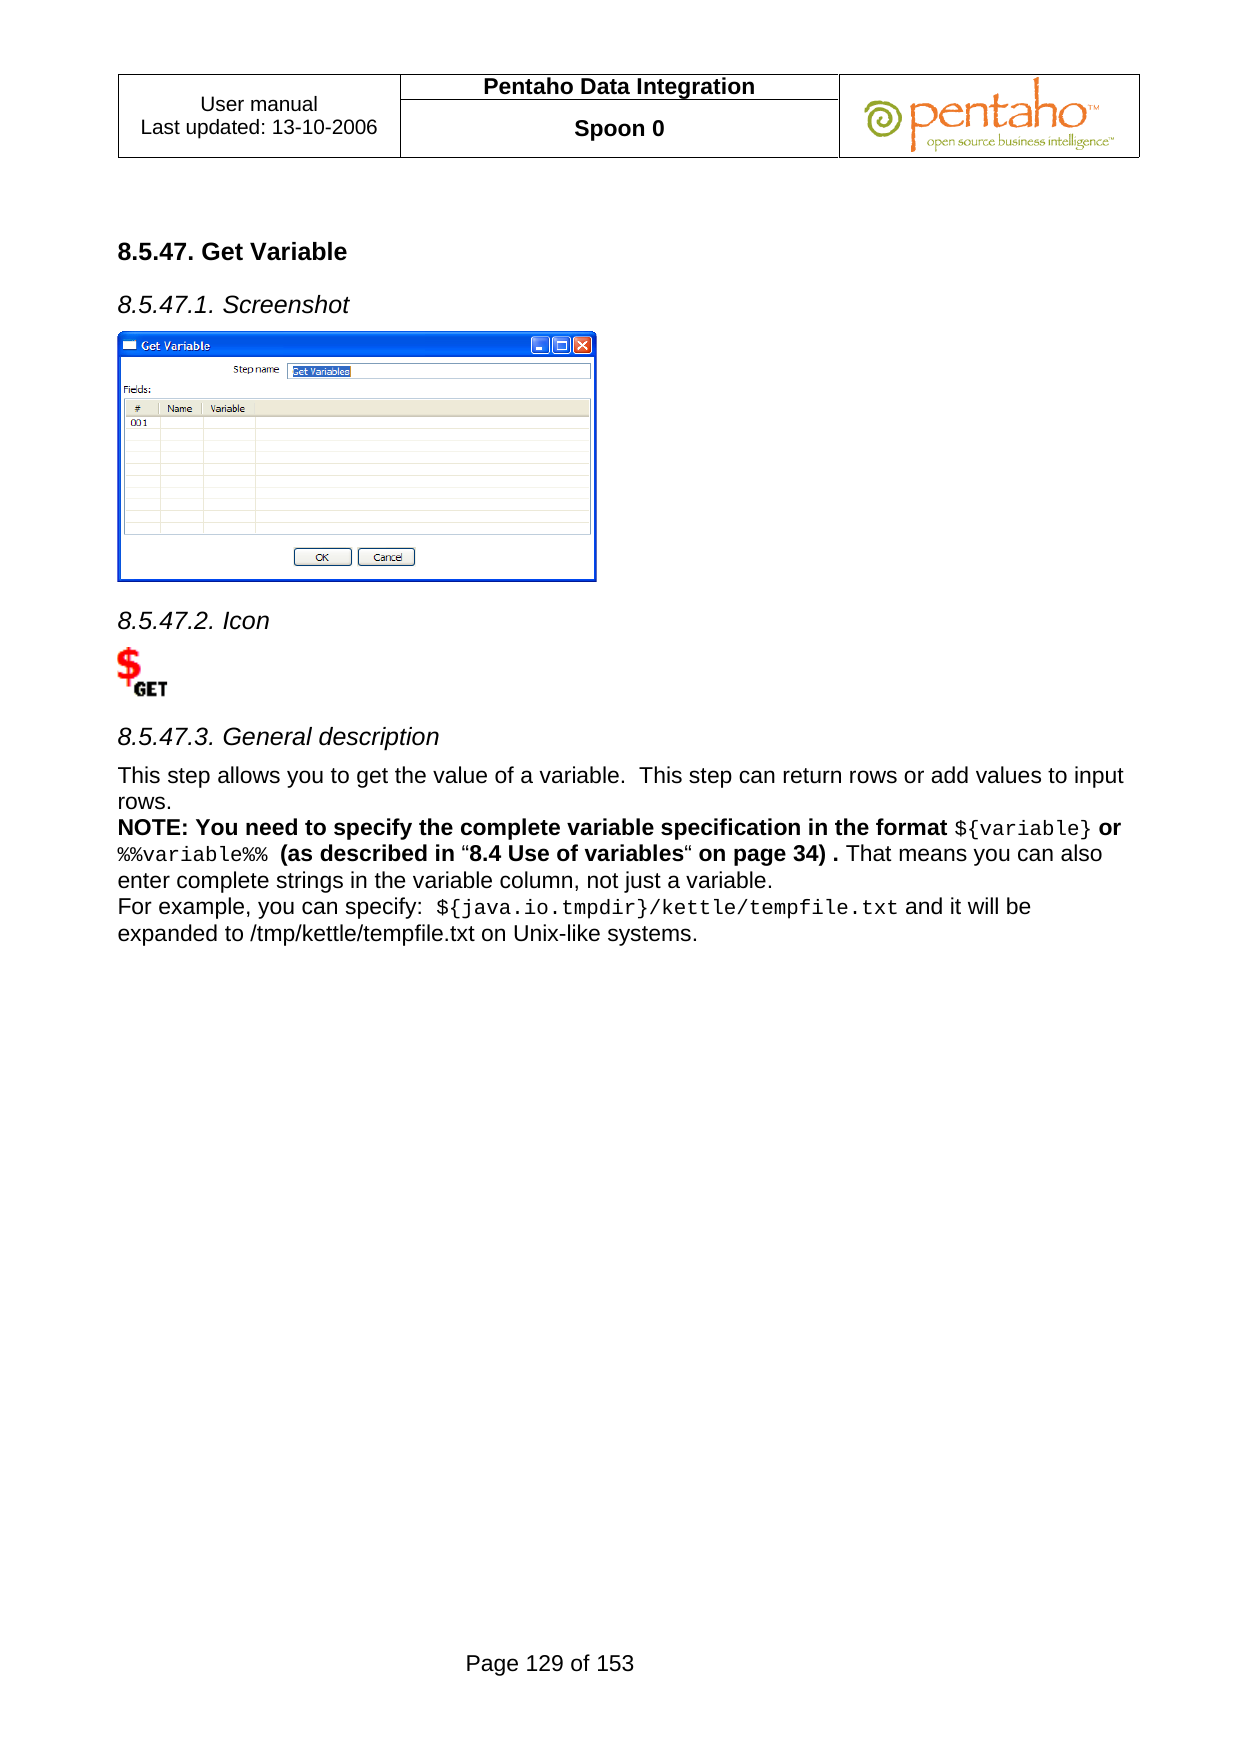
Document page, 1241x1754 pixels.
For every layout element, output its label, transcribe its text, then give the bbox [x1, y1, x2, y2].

text For example, you can specify: ${java.io.tmpdir}/kettle/tempfile.txt and it will be expanded to /tmp/kettle/tempfile.txt on Unix-like systems. [117, 894, 1137, 946]
subtitle Icon [117, 607, 1137, 635]
text This step allows you to get the value of a variable. This step can return rows or add values to input [117, 763, 1137, 789]
subtitle General description [117, 723, 1137, 751]
text NOTE: You need to specify the complete variable specification in the format ${variable} or %%variable%% (as described in “8.4 Use of variables“ on page 34) . That means you can also enter complete strings in the variable column, not just a variable. [117, 814, 1137, 894]
picture [117, 331, 597, 582]
subtitle Screenshot [117, 291, 1137, 319]
subtitle Get Variable [117, 238, 1137, 266]
picture [117, 647, 168, 698]
text rows. [117, 789, 1137, 814]
